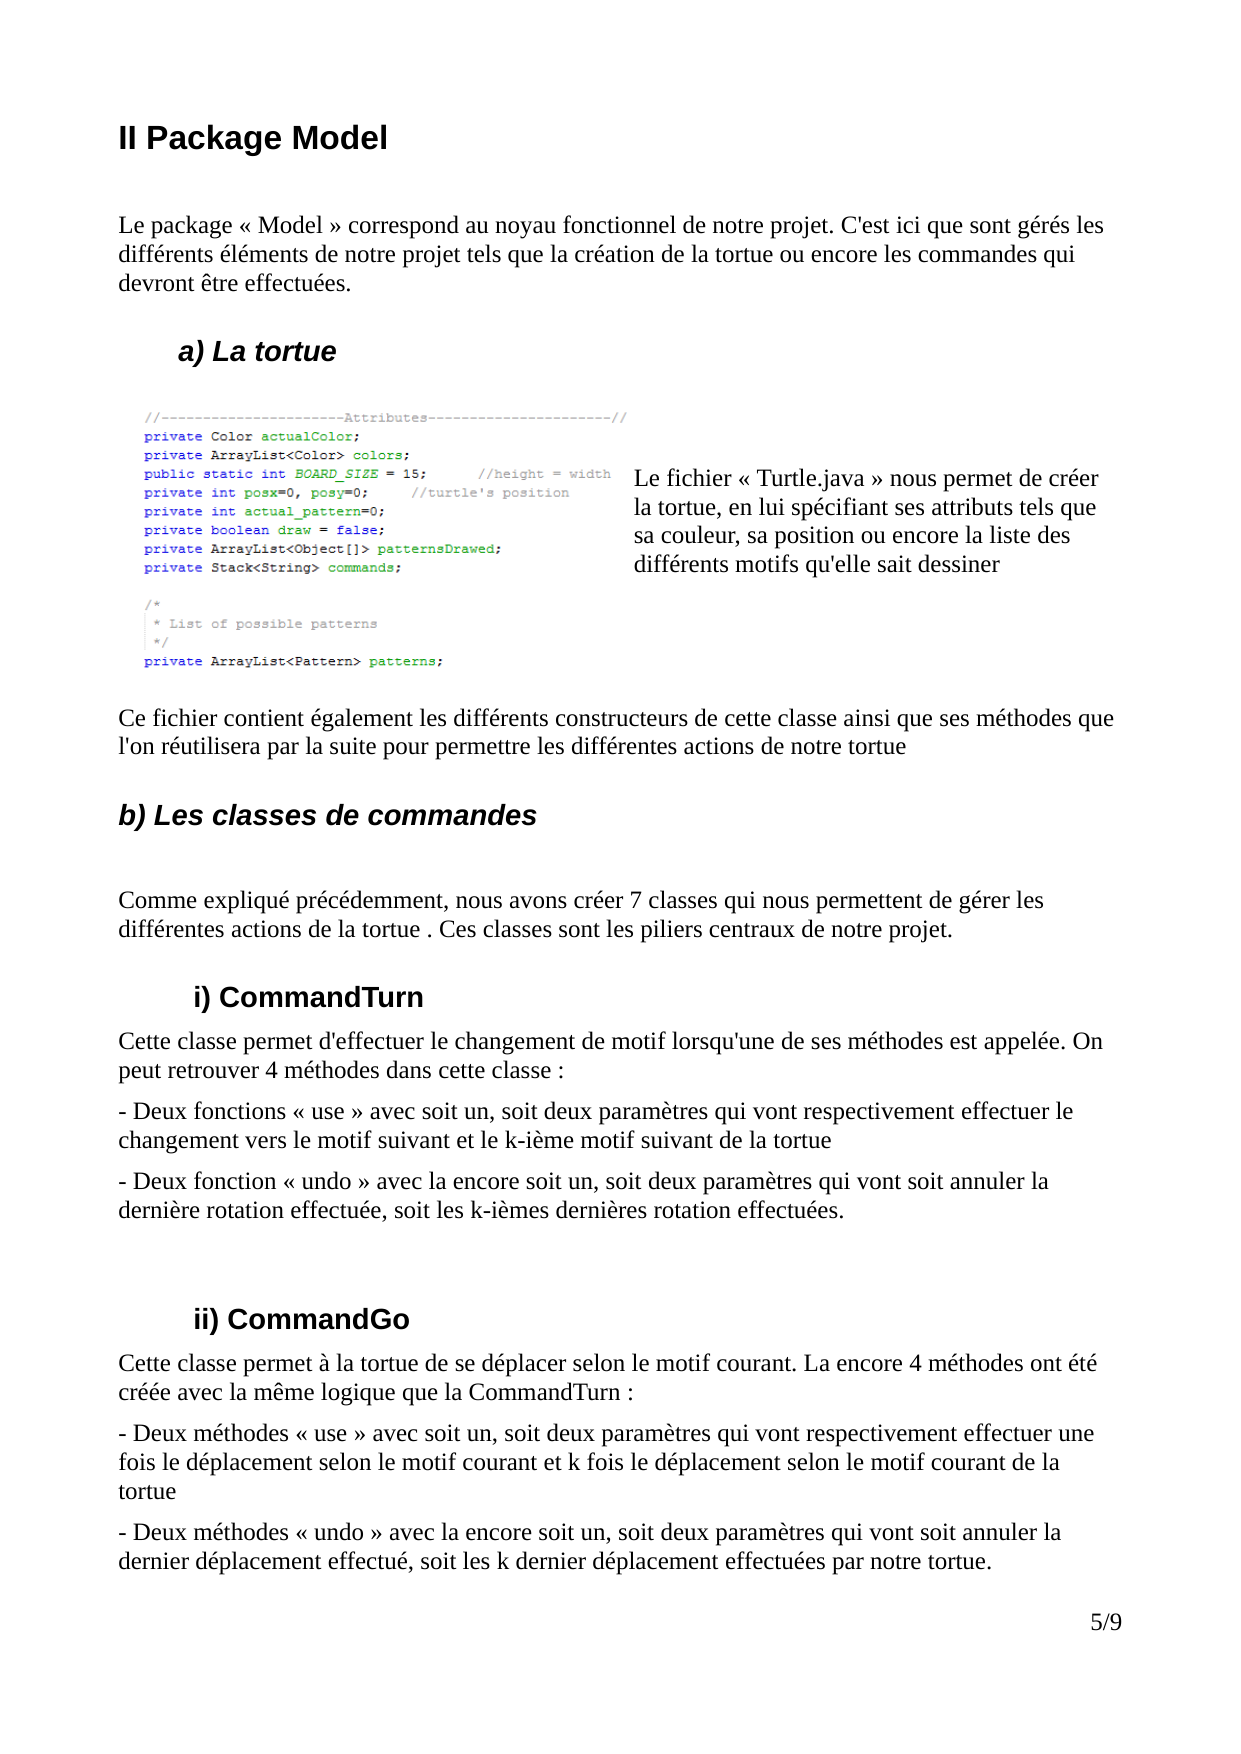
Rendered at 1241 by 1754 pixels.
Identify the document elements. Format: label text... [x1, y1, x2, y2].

text - Deux méthodes « use » avec soit un, soit deux paramètres qui vont respectivement effectuer une fois le déplacement selon le motif courant et k fois le déplacement selon le motif courant de la tortue [118, 1418, 1122, 1504]
subtitle i) CommandTurn [118, 980, 1122, 1013]
text - Deux méthodes « undo » avec la encore soit un, soit deux paramètres qui vont soit annuler la dernier déplacement effectué, soit les k dernier déplacement effectuées par notre tortue. [118, 1517, 1122, 1574]
subtitle II Package Model [118, 118, 1122, 157]
subtitle a) La tortue [118, 334, 1122, 368]
text Comme expliqué précédemment, nous avons créer 7 classes qui nous permettent de gérer les différentes actions de la tortue . Ces classes sont les piliers centraux de notre projet. [118, 885, 1122, 942]
text - Deux fonction « undo » avec la encore soit un, soit deux paramètres qui vont soit annuler la dernière rotation effectuée, soit les k-ièmes dernières rotation effectuées. [118, 1166, 1122, 1223]
subtitle ii) CommandGo [118, 1302, 1122, 1336]
text - Deux fonctions « use » avec soit un, soit deux paramètres qui vont respectivement effectuer le changement vers le motif suivant et le k-ième motif suivant de la tortue [118, 1096, 1122, 1153]
subtitle b) Les classes de commandes [118, 798, 1122, 831]
text Ce fichier contient également les différents constructeurs de cette classe ainsi que ses méthodes que l'on réutilisera par la suite pour permettre les différentes actions de notre tortue [118, 703, 1122, 760]
picture [134, 403, 634, 683]
text Cette classe permet d'effectuer le changement de motif lorsqu'une de ses méthodes est appelée. On peut retrouver 4 méthodes dans cette classe : [118, 1026, 1122, 1083]
text Cette classe permet à la tortue de se déplacer selon le motif courant. La encore 4 méthodes ont été créée avec la même logique que la CommandTurn : [118, 1348, 1122, 1406]
text Le package « Model » correspond au noyau fonctionnel de notre projet. C'est ici que sont gérés les différents éléments de notre projet tels que la création de la tortue ou encore les commandes qui devront être effectuées. [118, 211, 1122, 297]
text Le fichier « Turtle.java » nous permet de créer la tortue, en lui spécifiant ses attributs tels que sa couleur, sa position ou encore la liste des différents motifs qu'elle sait dessiner [634, 463, 1122, 578]
